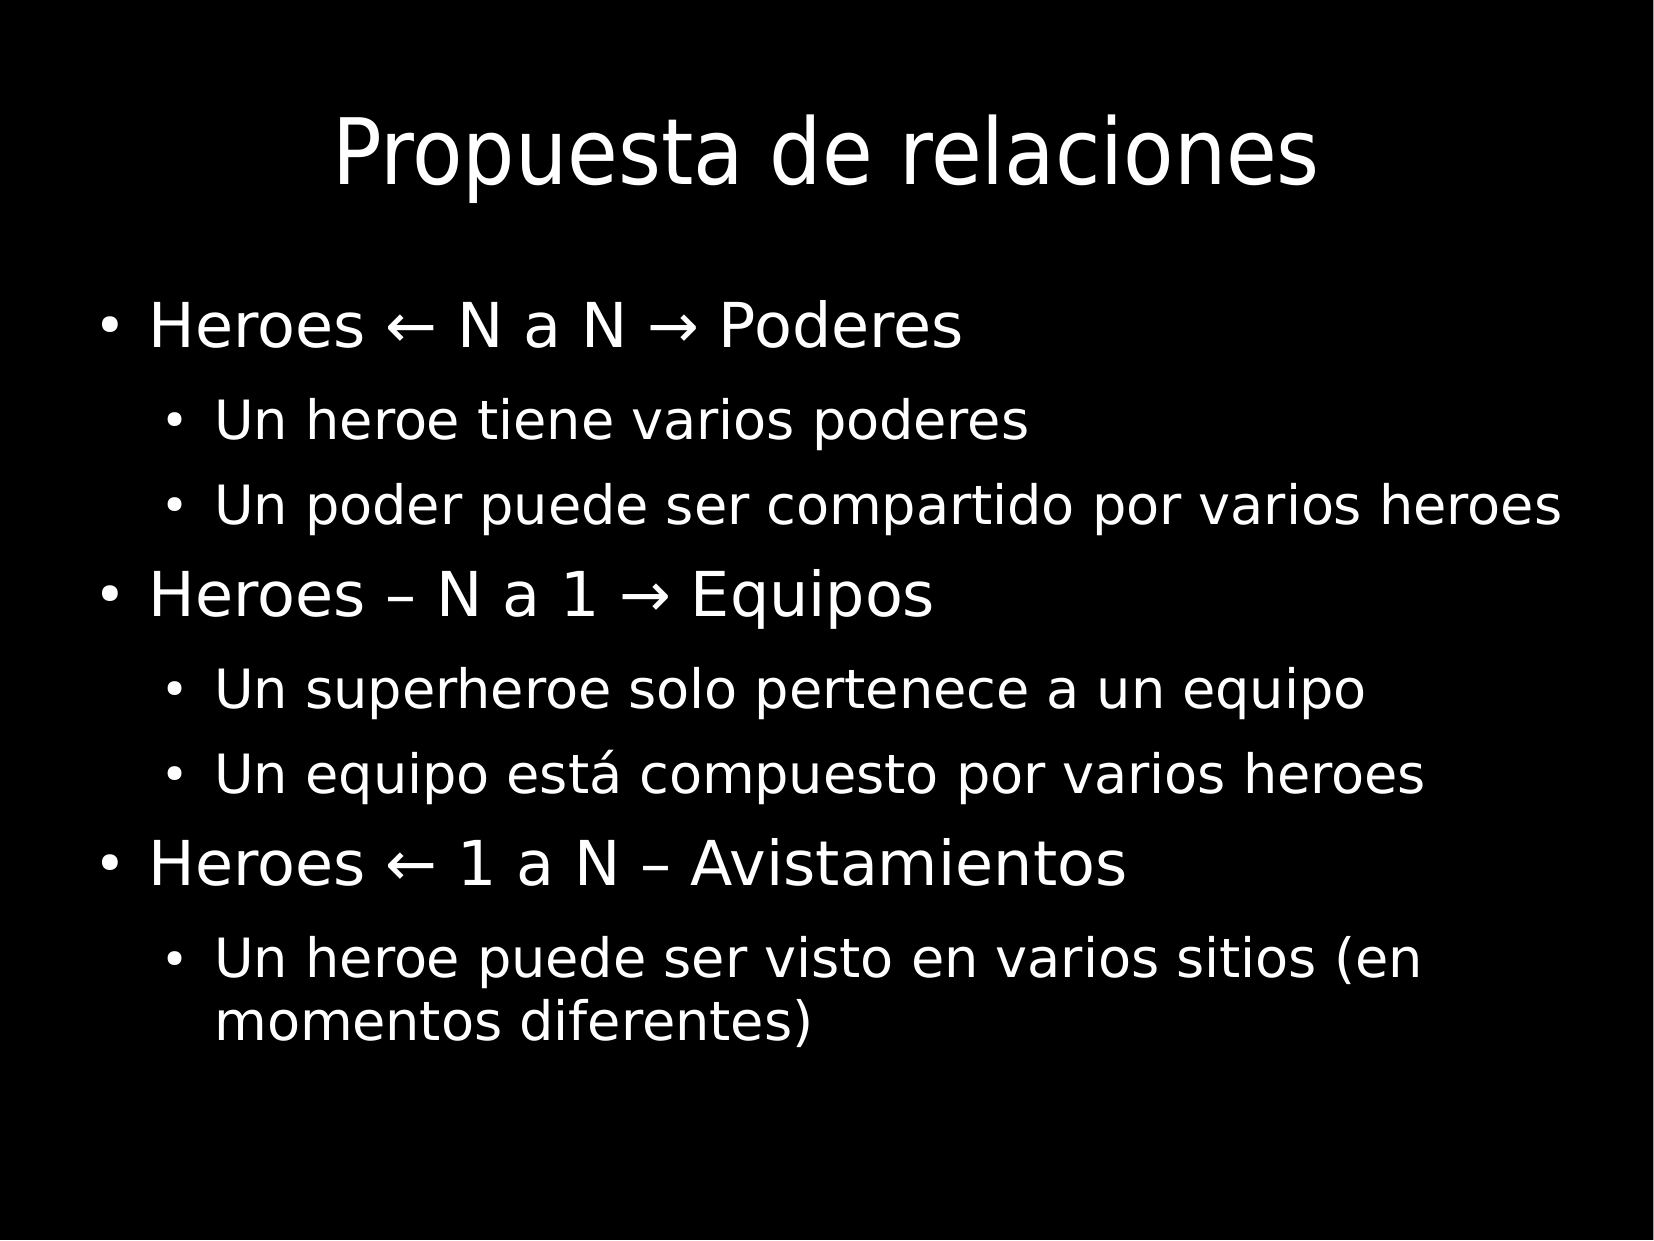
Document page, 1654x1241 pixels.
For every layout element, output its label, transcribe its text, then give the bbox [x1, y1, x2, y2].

list Heroes ← N a N → Poderes Un heroe tiene varios poderes Un poder puede ser compartido por varios heroes Heroes – N a 1 → Equipos Un superheroe solo pertenece a un equipo Un equipo está compuesto por varios heroes Heroes ← 1 a N – Avistamientos Un heroe puede ser visto en varios sitios (en momentos diferentes) [82, 290, 1571, 1109]
title Propuesta de relaciones [82, 49, 1571, 257]
